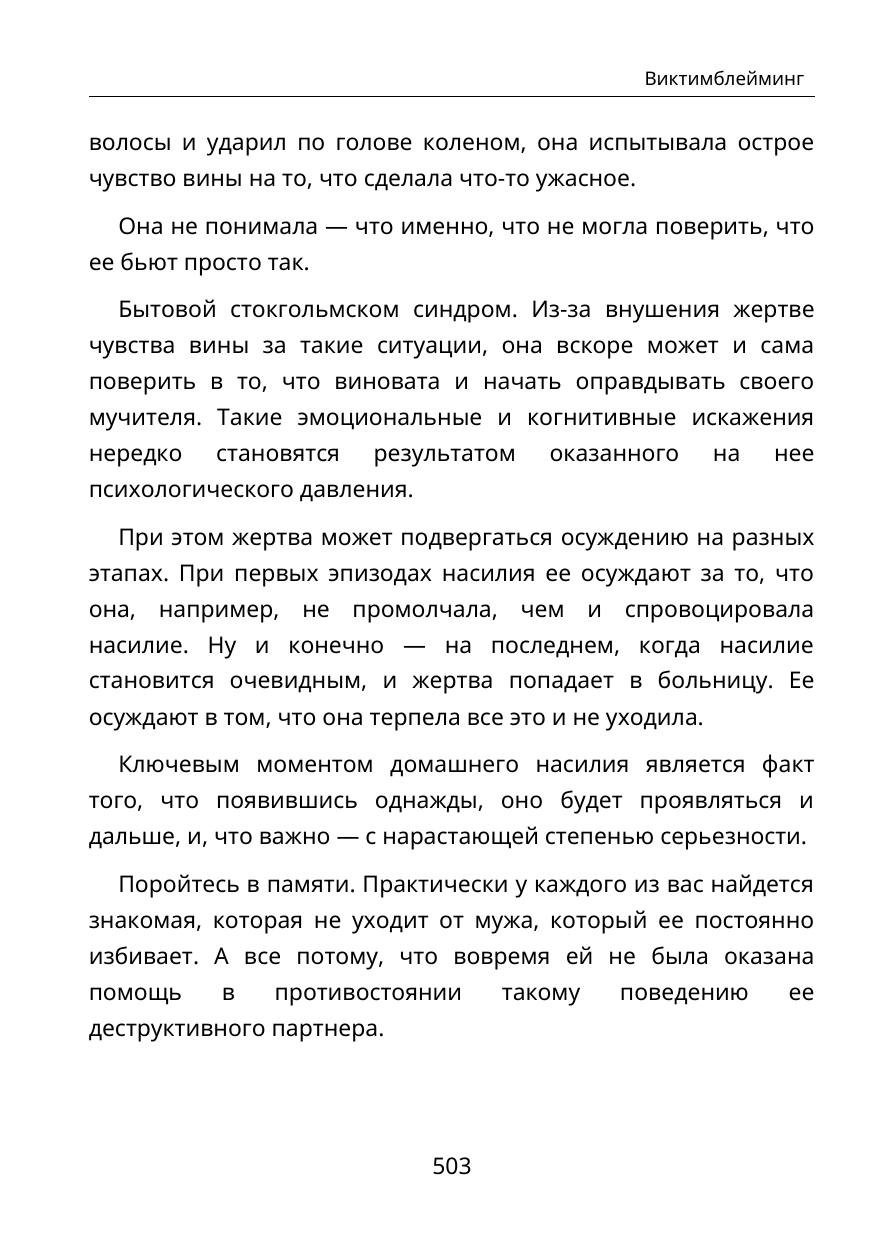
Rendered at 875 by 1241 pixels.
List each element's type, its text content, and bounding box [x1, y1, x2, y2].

text Она не понимала — что именно, что не могла поверить, что ее бьют просто так. [88, 210, 815, 277]
text Ключевым моментом домашнего насилия является факт того, что появившись однажды, оно будет проявляться и дальше, и, что важно — с нарастающей степенью серьезности. [88, 748, 815, 851]
text волосы и ударил по голове коленом, она испытывала острое чувство вины на то, что сделала что-то ужасное. [88, 126, 815, 193]
text Поройтесь в памяти. Практически у каждого из вас найдется знакомая, которая не уходит от мужа, который ее постоянно избивает. А все потому, что вовремя ей не была оказана помощь в противостоянии такому поведению ее деструктивного партнера. [88, 868, 815, 1043]
text При этом жертва может подвергаться осуждению на разных этапах. При первых эпизодах насилия ее осуждают за то, что она, например, не промолчала, чем и спровоцировала насилие. Ну и конечно — на последнем, когда насилие становится очевидным, и жертва попадает в больницу. Ее осуждают в том, что она терпела все это и не уходила. [88, 521, 815, 732]
text Бытовой стокгольмском синдром. Из-за внушения жертве чувства вины за такие ситуации, она вскоре может и сама поверить в то, что виновата и начать оправдывать своего мучителя. Такие эмоциональные и когнитивные искажения нередко становятся результатом оказанного на нее психологического давления. [88, 293, 815, 504]
